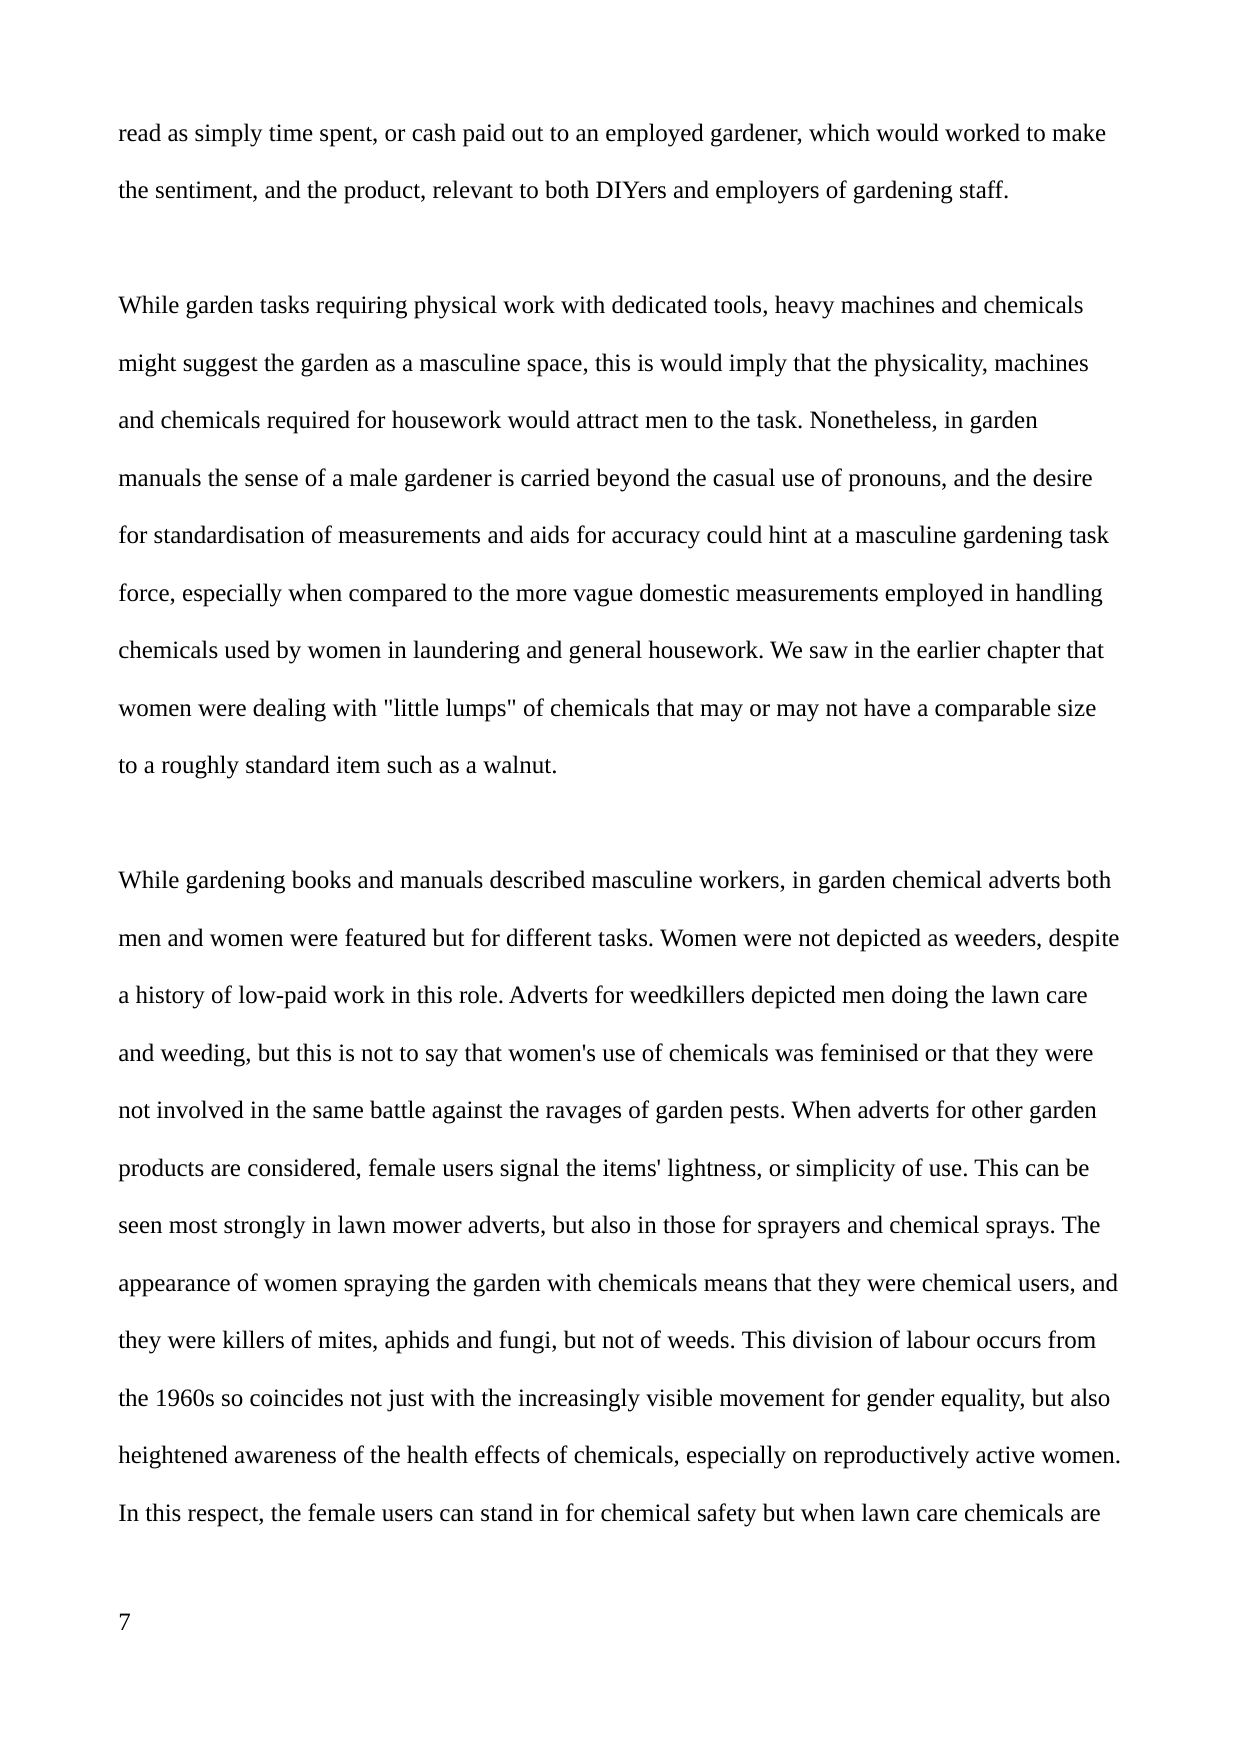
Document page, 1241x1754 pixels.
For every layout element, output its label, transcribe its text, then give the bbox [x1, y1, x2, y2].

text read as simply time spent, or cash paid out to an employed gardener, which would worked to make the sentiment, and the product, relevant to both DIYers and employers of gardening staff. [118, 118, 1122, 204]
text While garden tasks requiring physical work with dedicated tools, heavy machines and chemicals might suggest the garden as a masculine space, this is would imply that the physicality, machines and chemicals required for housework would attract men to the task. Nonetheless, in garden manuals the sense of a male gardener is carried beyond the casual use of pronouns, and the desire for standardisation of measurements and aids for accuracy could hint at a masculine gardening task force, especially when compared to the more vague domestic measurements employed in handling chemicals used by women in laundering and general housework. We saw in the earlier chapter that women were dealing with "little lumps" of chemicals that may or may not have a comparable size to a roughly standard item such as a walnut. [118, 291, 1122, 779]
text While gardening books and manuals described masculine workers, in garden chemical adverts both men and women were featured but for different tasks. Women were not depicted as weeders, despite a history of low-paid work in this role. Adverts for weedkillers depicted men doing the lawn care and weeding, but this is not to say that women's use of chemicals was feminised or that they were not involved in the same battle against the ravages of garden pests. When adverts for other garden products are considered, female users signal the items' lightness, or simplicity of use. This can be seen most strongly in lawn mower adverts, but also in those for sprayers and chemical sprays. The appearance of women spraying the garden with chemicals means that they were chemical users, and they were killers of mites, aphids and fungi, but not of weeds. This division of labour occurs from the 1960s so coincides not just with the increasingly visible movement for gender equality, but also heightened awareness of the health effects of chemicals, especially on reproductively active women. In this respect, the female users can stand in for chemical safety but when lawn care chemicals are [118, 866, 1122, 1527]
